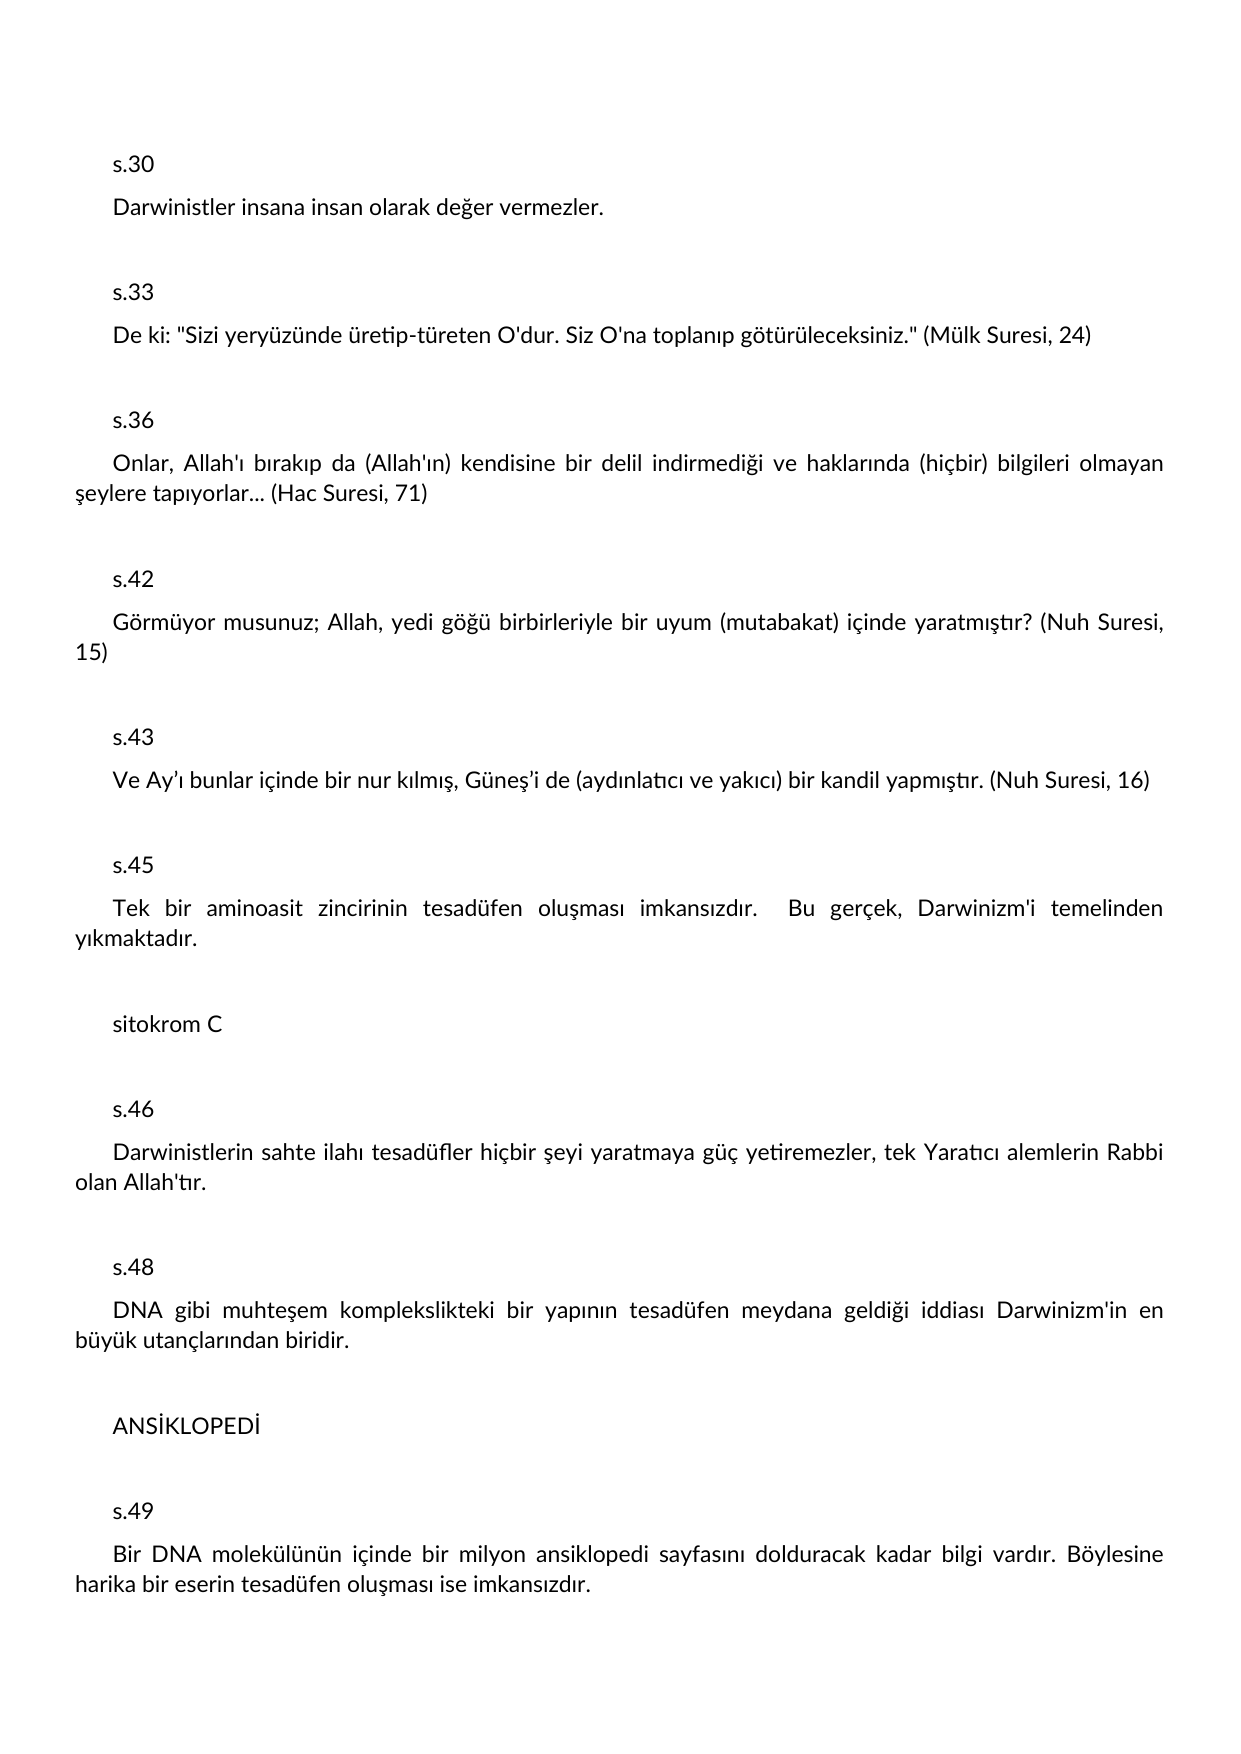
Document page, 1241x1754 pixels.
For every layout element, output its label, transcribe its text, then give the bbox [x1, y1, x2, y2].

text s.48 [75, 1253, 1165, 1281]
text Onlar, Allah'ı bırakıp da (Allah'ın) kendisine bir delil indirmediği ve haklarında (hiçbir) bilgileri olmayan şeylere tapıyorlar... (Hac Suresi, 71) [75, 449, 1165, 507]
text Darwinistlerin sahte ilahı tesadüfler hiçbir şeyi yaratmaya güç yetiremezler, tek Yaratıcı alemlerin Rabbi olan Allah'tır. [75, 1137, 1165, 1195]
text s.36 [75, 406, 1165, 434]
text s.45 [75, 851, 1165, 878]
text sitokrom C [75, 1009, 1165, 1037]
text Tek bir aminoasit zincirinin tesadüfen oluşması imkansızdır. Bu gerçek, Darwinizm'i temelinden yıkmaktadır. [75, 894, 1165, 951]
text Darwinistler insana insan olarak değer vermezler. [75, 193, 1165, 220]
text s.42 [75, 564, 1165, 592]
text Ve Ay’ı bunlar içinde bir nur kılmış, Güneş’i de (aydınlatıcı ve yakıcı) bir kandil yapmıştır. (Nuh Suresi, 16) [75, 766, 1165, 793]
text s.30 [75, 150, 1165, 177]
text s.46 [75, 1095, 1165, 1122]
text Görmüyor musunuz; Allah, yedi göğü birbirleriyle bir uyum (mutabakat) içinde yaratmıştır? (Nuh Suresi, 15) [75, 607, 1165, 665]
text ANSİKLOPEDİ [75, 1411, 1165, 1439]
text DNA gibi muhteşem komplekslikteki bir yapının tesadüfen meydana geldiği iddiası Darwinizm'in en büyük utançlarından biridir. [75, 1296, 1165, 1353]
text s.33 [75, 278, 1165, 306]
text s.49 [75, 1497, 1165, 1524]
text Bir DNA molekülünün içinde bir milyon ansiklopedi sayfasını dolduracak kadar bilgi vardır. Böylesine harika bir eserin tesadüfen oluşması ise imkansızdır. [75, 1539, 1165, 1597]
text De ki: "Sizi yeryüzünde üretip-türeten O'dur. Siz O'na toplanıp götürüleceksiniz." (Mülk Suresi, 24) [75, 321, 1165, 348]
text s.43 [75, 723, 1165, 750]
